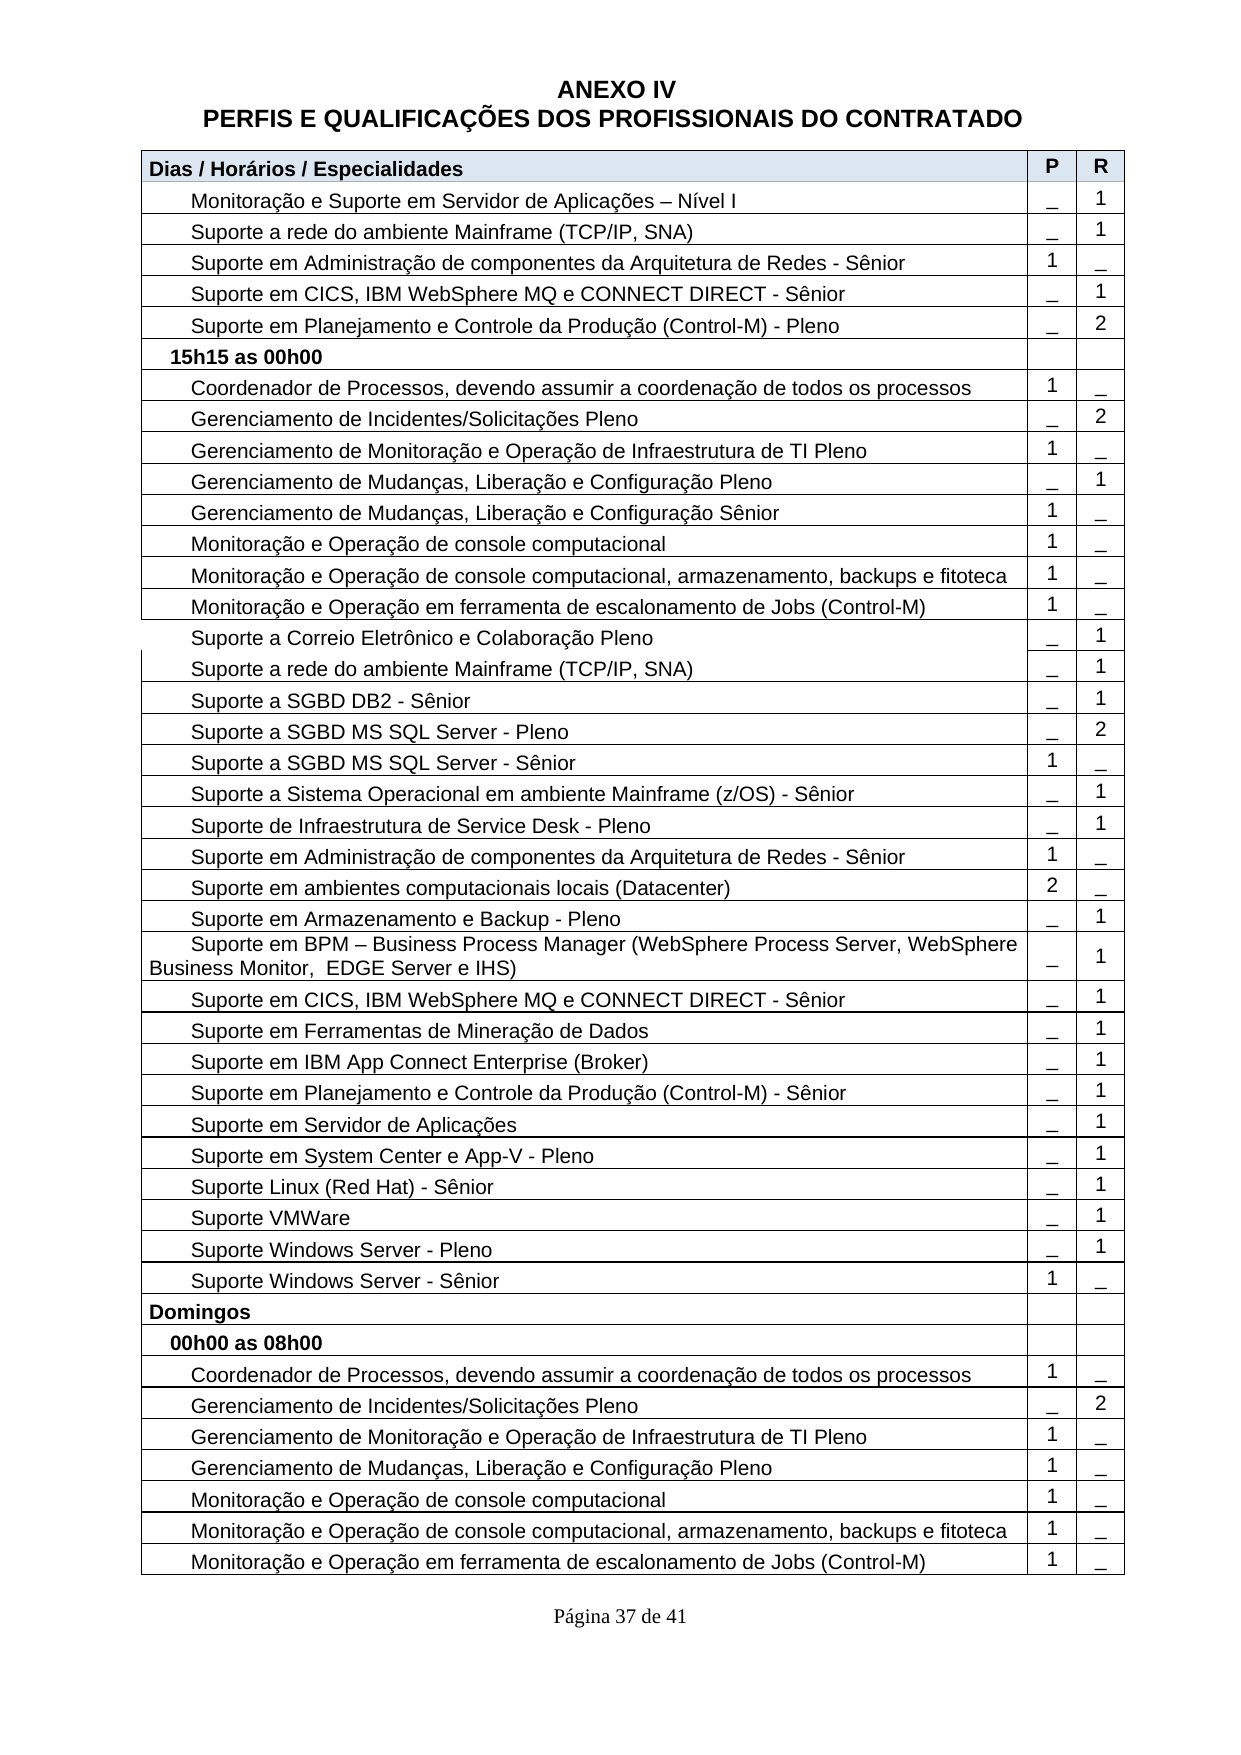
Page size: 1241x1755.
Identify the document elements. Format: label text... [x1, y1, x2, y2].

table_cell _ [1077, 557, 1124, 587]
table_cell Suporte em System Center e App-V - Pleno [142, 1138, 1027, 1168]
table_cell _ [1077, 1513, 1124, 1543]
table_cell Suporte a Correio Eletrônico e Colaboração Pleno [142, 620, 1027, 650]
table_cell _ [1028, 1169, 1076, 1199]
table_cell [1028, 1294, 1076, 1324]
table_cell 1 [1077, 651, 1124, 681]
table_cell 1 [1077, 776, 1124, 806]
table_cell 2 [1028, 870, 1076, 900]
table_cell Monitoração e Operação em ferramenta de escalonamento de Jobs (Control-M) [142, 589, 1027, 619]
table_cell 1 [1028, 557, 1076, 587]
table_cell Suporte VMWare [142, 1200, 1027, 1230]
table_cell 1 [1077, 276, 1124, 306]
table_cell Monitoração e Operação de console computacional [142, 1481, 1027, 1511]
table_cell _ [1028, 1138, 1076, 1168]
table_cell [1077, 1294, 1124, 1324]
table_cell Suporte em Planejamento e Controle da Produção (Control-M) - Pleno [142, 307, 1027, 337]
table_cell 1 [1077, 1138, 1124, 1168]
table_cell _ [1028, 1075, 1076, 1105]
table_cell _ [1077, 839, 1124, 869]
table_cell _ [1028, 714, 1076, 744]
table_cell _ [1028, 1388, 1076, 1418]
table_cell 1 [1077, 807, 1124, 837]
table_cell 2 [1077, 401, 1124, 431]
table_cell 1 [1028, 1481, 1076, 1511]
table_cell _ [1028, 776, 1076, 806]
table_cell 1 [1077, 1169, 1124, 1199]
table_cell Suporte a SGBD MS SQL Server - Pleno [142, 714, 1027, 744]
table_cell 1 [1028, 589, 1076, 619]
table_cell 1 [1028, 495, 1076, 525]
table_cell _ [1028, 682, 1076, 712]
table_cell _ [1028, 1200, 1076, 1230]
table_cell _ [1077, 745, 1124, 775]
table_cell Monitoração e Operação de console computacional, armazenamento, backups e fitoteca [142, 1513, 1027, 1543]
table_cell Suporte em Servidor de Aplicações [142, 1106, 1027, 1136]
table_cell 1 [1077, 1106, 1124, 1136]
table_cell _ [1028, 276, 1076, 306]
table_cell Gerenciamento de Incidentes/Solicitações Pleno [142, 1388, 1027, 1418]
table_cell _ [1028, 901, 1076, 931]
table_cell 1 [1028, 245, 1076, 275]
table_cell 1 [1028, 526, 1076, 556]
table_cell Suporte Windows Server - Sênior [142, 1263, 1027, 1293]
table_cell Suporte a rede do ambiente Mainframe (TCP/IP, SNA) [142, 214, 1027, 244]
table_cell _ [1077, 1356, 1124, 1386]
table_cell 1 [1077, 620, 1124, 650]
table_cell Gerenciamento de Mudanças, Liberação e Configuração Sênior [142, 495, 1027, 525]
table_cell Gerenciamento de Monitoração e Operação de Infraestrutura de TI Pleno [142, 432, 1027, 462]
table_cell _ [1077, 1419, 1124, 1449]
table_cell 1 [1028, 1263, 1076, 1293]
table_cell _ [1028, 464, 1076, 494]
table_cell 1 [1077, 981, 1124, 1011]
table_cell 1 [1077, 901, 1124, 931]
table_cell 1 [1077, 682, 1124, 712]
table_cell Suporte em Administração de componentes da Arquitetura de Redes - Sênior [142, 245, 1027, 275]
table_cell _ [1077, 370, 1124, 400]
table_cell Monitoração e Suporte em Servidor de Aplicações – Nível I [142, 182, 1027, 212]
table_cell _ [1077, 870, 1124, 900]
table_cell 2 [1077, 1388, 1124, 1418]
table_cell Gerenciamento de Monitoração e Operação de Infraestrutura de TI Pleno [142, 1419, 1027, 1449]
table_cell _ [1028, 651, 1076, 681]
table_cell Gerenciamento de Incidentes/Solicitações Pleno [142, 401, 1027, 431]
table_cell 15h15 as 00h00 [142, 339, 1027, 369]
table_cell Suporte de Infraestrutura de Service Desk - Pleno [142, 807, 1027, 837]
table_cell _ [1077, 432, 1124, 462]
table_cell 1 [1028, 1513, 1076, 1543]
table_cell Suporte em ambientes computacionais locais (Datacenter) [142, 870, 1027, 900]
table_cell Suporte Windows Server - Pleno [142, 1231, 1027, 1261]
table_cell _ [1028, 214, 1076, 244]
table_cell 1 [1028, 1419, 1076, 1449]
table_cell _ [1028, 1106, 1076, 1136]
table_cell Monitoração e Operação de console computacional, armazenamento, backups e fitoteca [142, 557, 1027, 587]
table_cell _ [1028, 307, 1076, 337]
table_cell Suporte em Planejamento e Controle da Produção (Control-M) - Sênior [142, 1075, 1027, 1105]
table_cell _ [1028, 1013, 1076, 1043]
table_cell _ [1028, 620, 1076, 650]
table_cell [1077, 339, 1124, 369]
table_cell _ [1077, 1544, 1124, 1574]
table_cell _ [1077, 526, 1124, 556]
table_cell 1 [1028, 1450, 1076, 1480]
table_cell 1 [1077, 214, 1124, 244]
table_cell _ [1028, 182, 1076, 212]
table_cell Suporte em CICS, IBM WebSphere MQ e CONNECT DIRECT - Sênior [142, 276, 1027, 306]
table_cell _ [1077, 1263, 1124, 1293]
table_cell 1 [1028, 839, 1076, 869]
table_cell Coordenador de Processos, devendo assumir a coordenação de todos os processos [142, 1356, 1027, 1386]
table_cell 1 [1028, 370, 1076, 400]
table_cell Monitoração e Operação em ferramenta de escalonamento de Jobs (Control-M) [142, 1544, 1027, 1574]
table_cell 1 [1077, 464, 1124, 494]
table_cell 1 [1077, 182, 1124, 212]
table_cell [1028, 1325, 1076, 1355]
table_cell _ [1077, 589, 1124, 619]
table_cell 00h00 as 08h00 [142, 1325, 1027, 1355]
table_cell 1 [1077, 1231, 1124, 1261]
table_cell Gerenciamento de Mudanças, Liberação e Configuração Pleno [142, 1450, 1027, 1480]
table_cell Monitoração e Operação de console computacional [142, 526, 1027, 556]
table_cell Gerenciamento de Mudanças, Liberação e Configuração Pleno [142, 464, 1027, 494]
table_cell Suporte a rede do ambiente Mainframe (TCP/IP, SNA) [142, 650, 1027, 681]
table_cell Suporte em BPM – Business Process Manager (WebSphere Process Server, WebSphere Business Monitor, EDGE Server e IHS) [142, 932, 1027, 980]
table_cell 1 [1028, 432, 1076, 462]
table_cell 1 [1028, 1544, 1076, 1574]
table_cell Suporte em IBM App Connect Enterprise (Broker) [142, 1044, 1027, 1074]
table_cell _ [1028, 401, 1076, 431]
table_cell _ [1028, 981, 1076, 1011]
table_header Dias / Horários / Especialidades [142, 151, 1027, 181]
table_cell Coordenador de Processos, devendo assumir a coordenação de todos os processos [142, 370, 1027, 400]
table_cell [1077, 1325, 1124, 1355]
table_cell 2 [1077, 307, 1124, 337]
table_cell 2 [1077, 714, 1124, 744]
table_cell 1 [1028, 745, 1076, 775]
table_cell Suporte a Sistema Operacional em ambiente Mainframe (z/OS) - Sênior [142, 776, 1027, 806]
table_header R [1077, 151, 1124, 181]
table_cell Suporte em CICS, IBM WebSphere MQ e CONNECT DIRECT - Sênior [142, 981, 1027, 1011]
table_cell Suporte em Administração de componentes da Arquitetura de Redes - Sênior [142, 839, 1027, 869]
table_cell _ [1028, 932, 1076, 980]
table_cell 1 [1077, 1013, 1124, 1043]
table_cell Suporte a SGBD MS SQL Server - Sênior [142, 745, 1027, 775]
table_header P [1028, 151, 1076, 181]
table_cell _ [1077, 245, 1124, 275]
table_cell 1 [1077, 1075, 1124, 1105]
table_cell _ [1077, 495, 1124, 525]
table_cell 1 [1077, 1044, 1124, 1074]
table_cell _ [1077, 1450, 1124, 1480]
table_cell Suporte em Armazenamento e Backup - Pleno [142, 901, 1027, 931]
table_cell Suporte a SGBD DB2 - Sênior [142, 682, 1027, 712]
table_cell 1 [1077, 1200, 1124, 1230]
table_cell Domingos [142, 1294, 1027, 1324]
table_cell 1 [1028, 1356, 1076, 1386]
table_cell 1 [1077, 932, 1124, 980]
table_cell Suporte em Ferramentas de Mineração de Dados [142, 1013, 1027, 1043]
table_cell _ [1028, 807, 1076, 837]
table_cell _ [1028, 1044, 1076, 1074]
table_cell _ [1028, 1231, 1076, 1261]
table_cell Suporte Linux (Red Hat) - Sênior [142, 1169, 1027, 1199]
table_cell _ [1077, 1481, 1124, 1511]
table_cell [1028, 339, 1076, 369]
